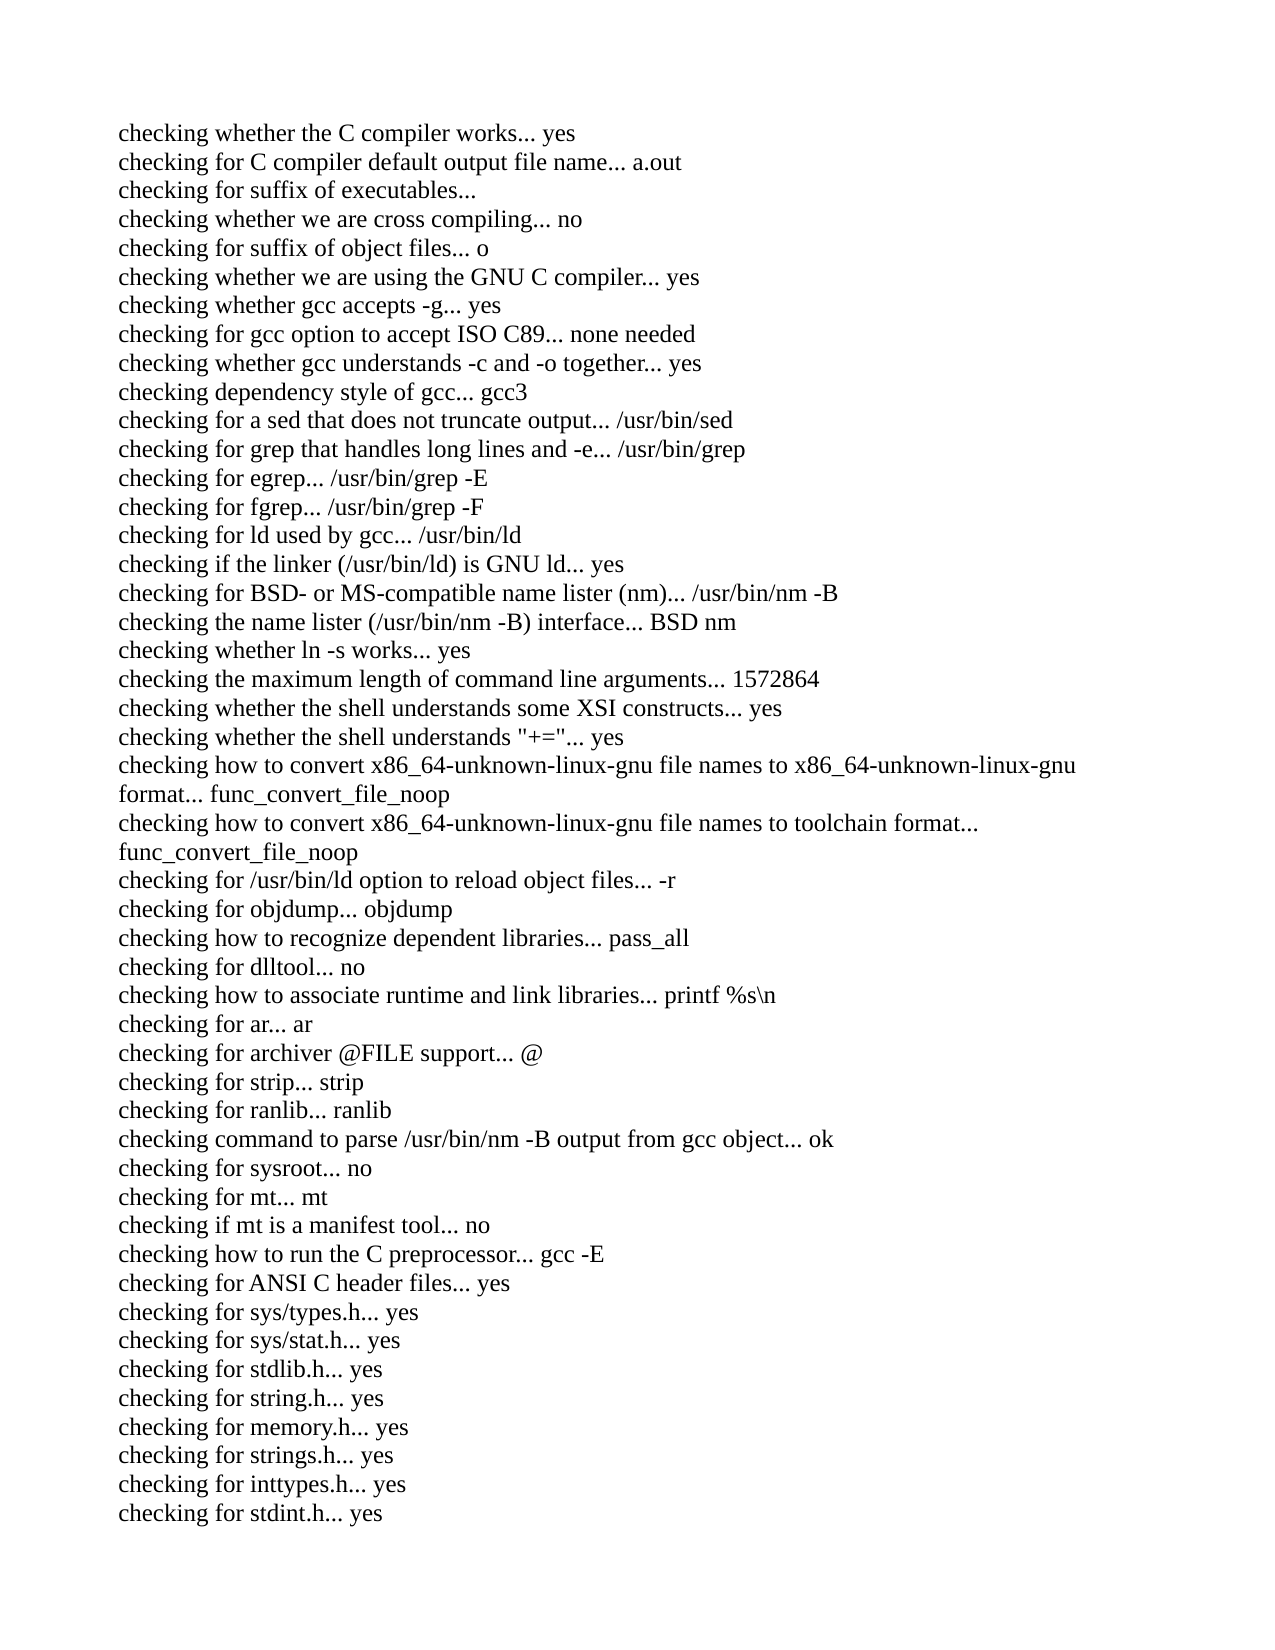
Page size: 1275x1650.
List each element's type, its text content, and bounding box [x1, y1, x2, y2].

text checking for sys/types.h... yes [118, 1297, 1157, 1326]
text checking whether ln -s works... yes [118, 636, 1157, 664]
text checking whether the C compiler works... yes [118, 118, 1157, 147]
text checking how to recognize dependent libraries... pass_all [118, 923, 1157, 952]
text checking command to parse /usr/bin/nm -B output from gcc object... ok [118, 1124, 1157, 1153]
text checking for inttypes.h... yes [118, 1469, 1157, 1498]
text checking whether the shell understands some XSI constructs... yes [118, 693, 1157, 722]
text checking for sys/stat.h... yes [118, 1326, 1157, 1354]
text checking for sysroot... no [118, 1153, 1157, 1182]
text checking for /usr/bin/ld option to reload object files... -r [118, 866, 1157, 894]
text checking for string.h... yes [118, 1383, 1157, 1412]
text checking for archiver @FILE support... @ [118, 1038, 1157, 1067]
text checking for C compiler default output file name... a.out [118, 147, 1157, 176]
text checking for ANSI C header files... yes [118, 1268, 1157, 1297]
text checking how to convert x86_64-unknown-linux-gnu file names to toolchain format... func_convert_file_noop [118, 808, 1157, 866]
text checking for ar... ar [118, 1009, 1157, 1038]
text checking for suffix of executables... [118, 176, 1157, 204]
text checking for objdump... objdump [118, 894, 1157, 923]
text checking for suffix of object files... o [118, 233, 1157, 262]
text checking for stdint.h... yes [118, 1498, 1157, 1527]
text checking for memory.h... yes [118, 1412, 1157, 1441]
text checking for dlltool... no [118, 952, 1157, 981]
text checking for strip... strip [118, 1067, 1157, 1096]
text checking for ranlib... ranlib [118, 1096, 1157, 1124]
text checking how to convert x86_64-unknown-linux-gnu file names to x86_64-unknown-linux-gnu format... func_convert_file_noop [118, 751, 1157, 808]
text checking how to associate runtime and link libraries... printf %s\n [118, 981, 1157, 1009]
text checking whether gcc accepts -g... yes [118, 291, 1157, 319]
text checking for a sed that does not truncate output... /usr/bin/sed [118, 406, 1157, 434]
text checking whether gcc understands -c and -o together... yes [118, 348, 1157, 377]
text checking for egrep... /usr/bin/grep -E [118, 463, 1157, 492]
text checking for stdlib.h... yes [118, 1354, 1157, 1383]
text checking for strings.h... yes [118, 1441, 1157, 1469]
text checking for gcc option to accept ISO C89... none needed [118, 319, 1157, 348]
text checking if the linker (/usr/bin/ld) is GNU ld... yes [118, 549, 1157, 578]
text checking whether the shell understands "+="... yes [118, 722, 1157, 751]
text checking the maximum length of command line arguments... 1572864 [118, 664, 1157, 693]
text checking whether we are cross compiling... no [118, 204, 1157, 233]
text checking dependency style of gcc... gcc3 [118, 377, 1157, 406]
text checking for grep that handles long lines and -e... /usr/bin/grep [118, 434, 1157, 463]
text checking for fgrep... /usr/bin/grep -F [118, 492, 1157, 521]
text checking for mt... mt [118, 1182, 1157, 1211]
text checking if mt is a manifest tool... no [118, 1211, 1157, 1239]
text checking for ld used by gcc... /usr/bin/ld [118, 521, 1157, 549]
text checking for BSD- or MS-compatible name lister (nm)... /usr/bin/nm -B [118, 578, 1157, 607]
text checking how to run the C preprocessor... gcc -E [118, 1239, 1157, 1268]
text checking the name lister (/usr/bin/nm -B) interface... BSD nm [118, 607, 1157, 636]
text checking whether we are using the GNU C compiler... yes [118, 262, 1157, 291]
